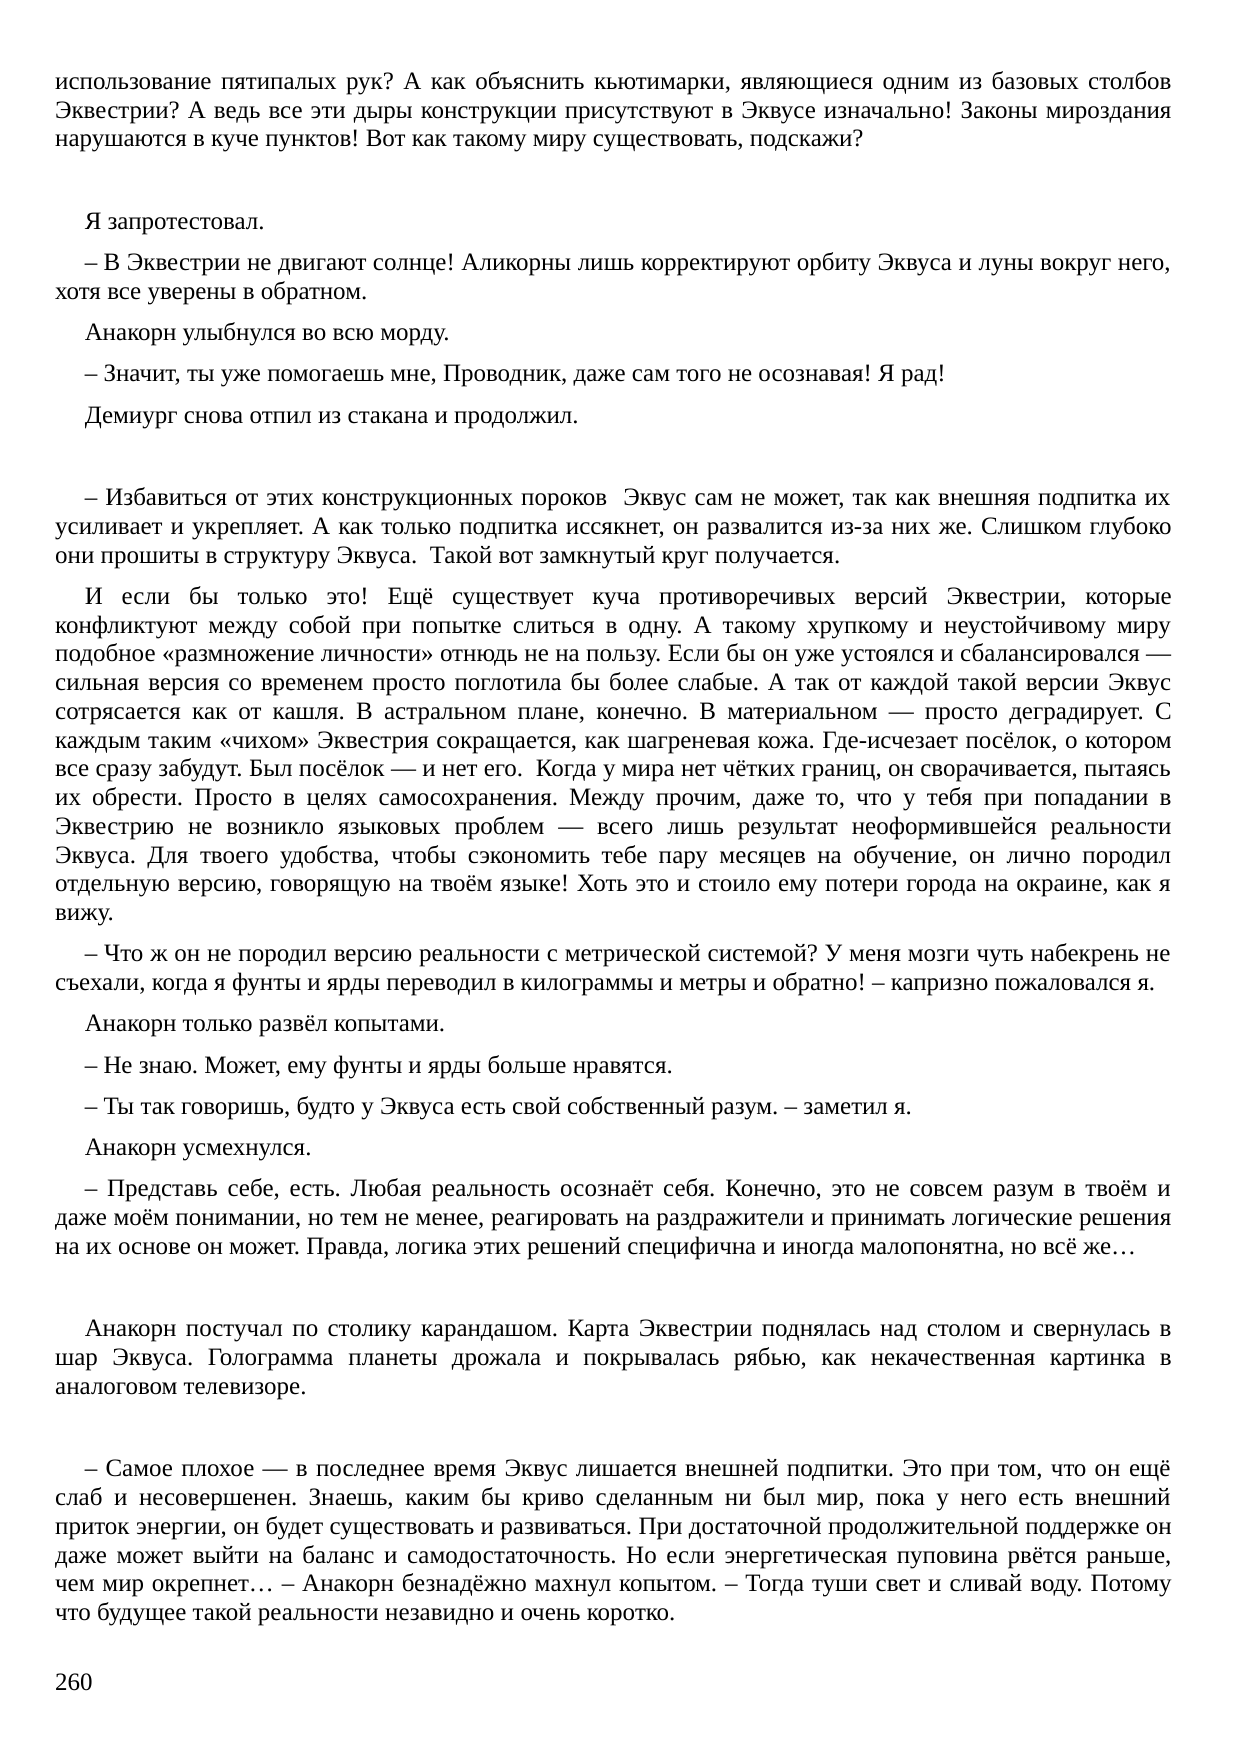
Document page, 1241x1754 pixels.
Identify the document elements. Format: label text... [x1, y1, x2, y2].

text – Избавиться от этих конструкционных пороков Эквус сам не может, так как внешняя подпитка их усиливает и укрепляет. А как только подпитка иссякнет, он развалится из-за них же. Слишком глубоко они прошиты в структуру Эквуса. Такой вот замкнутый круг получается. [55, 482, 1173, 568]
text использование пятипалых рук? А как объяснить кьютимарки, являющиеся одним из базовых столбов Эквестрии? А ведь все эти дыры конструкции присутствуют в Эквусе изначально! Законы мироздания нарушаются в куче пунктов! Вот как такому миру существовать, подскажи? [55, 66, 1173, 152]
text Демиург снова отпил из стакана и продолжил. [55, 400, 1173, 428]
text – Не знаю. Может, ему фунты и ярды больше нравятся. [55, 1050, 1173, 1078]
text И если бы только это! Ещё существует куча противоречивых версий Эквестрии, которые конфликтуют между собой при попытке слиться в одну. А такому хрупкому и неустойчивому миру подобное «размножение личности» отнюдь не на пользу. Если бы он уже устоялся и сбалансировался — сильная версия со временем просто поглотила бы более слабые. А так от каждой такой версии Эквус сотрясается как от кашля. В астральном плане, конечно. В материальном — просто деградирует. С каждым таким «чихом» Эквестрия сокращается, как шагреневая кожа. Где-исчезает посёлок, о котором все сразу забудут. Был посёлок — и нет его. Когда у мира нет чётких границ, он сворачивается, пытаясь их обрести. Просто в целях самосохранения. Между прочим, даже то, что у тебя при попадании в Эквестрию не возникло языковых проблем — всего лишь результат неоформившейся реальности Эквуса. Для твоего удобства, чтобы сэкономить тебе пару месяцев на обучение, он лично породил отдельную версию, говорящую на твоём языке! Хоть это и стоило ему потери города на окраине, как я вижу. [55, 581, 1173, 926]
text – В Эквестрии не двигают солнце! Аликорны лишь корректируют орбиту Эквуса и луны вокруг него, хотя все уверены в обратном. [55, 247, 1173, 305]
text – Представь себе, есть. Любая реальность осознаёт себя. Конечно, это не совсем разум в твоём и даже моём понимании, но тем не менее, реагировать на раздражители и принимать логические решения на их основе он может. Правда, логика этих решений специфична и иногда малопонятна, но всё же… [55, 1173, 1173, 1260]
text – Самое плохое — в последнее время Эквус лишается внешней подпитки. Это при том, что он ещё слаб и несовершенен. Знаешь, каким бы криво сделанным ни был мир, пока у него есть внешний приток энергии, он будет существовать и развиваться. При достаточной продолжительной поддержке он даже может выйти на баланс и самодостаточность. Но если энергетическая пуповина рвётся раньше, чем мир окрепнет… – Анакорн безнадёжно махнул копытом. – Тогда туши свет и сливай воду. Потому что будущее такой реальности незавидно и очень коротко. [55, 1453, 1173, 1626]
text – Что ж он не породил версию реальности с метрической системой? У меня мозги чуть набекрень не съехали, когда я фунты и ярды переводил в килограммы и метры и обратно! – капризно пожаловался я. [55, 938, 1173, 996]
text Я запротестовал. [55, 206, 1173, 235]
text – Ты так говоришь, будто у Эквуса есть свой собственный разум. – заметил я. [55, 1091, 1173, 1120]
text Анакорн только развёл копытами. [55, 1008, 1173, 1037]
text Анакорн улыбнулся во всю морду. [55, 317, 1173, 346]
text – Значит, ты уже помогаешь мне, Проводник, даже сам того не осознавая! Я рад! [55, 358, 1173, 387]
text Анакорн постучал по столику карандашом. Карта Эквестрии поднялась над столом и свернулась в шар Эквуса. Голограмма планеты дрожала и покрывалась рябью, как некачественная картинка в аналоговом телевизоре. [55, 1313, 1173, 1400]
text Анакорн усмехнулся. [55, 1132, 1173, 1161]
